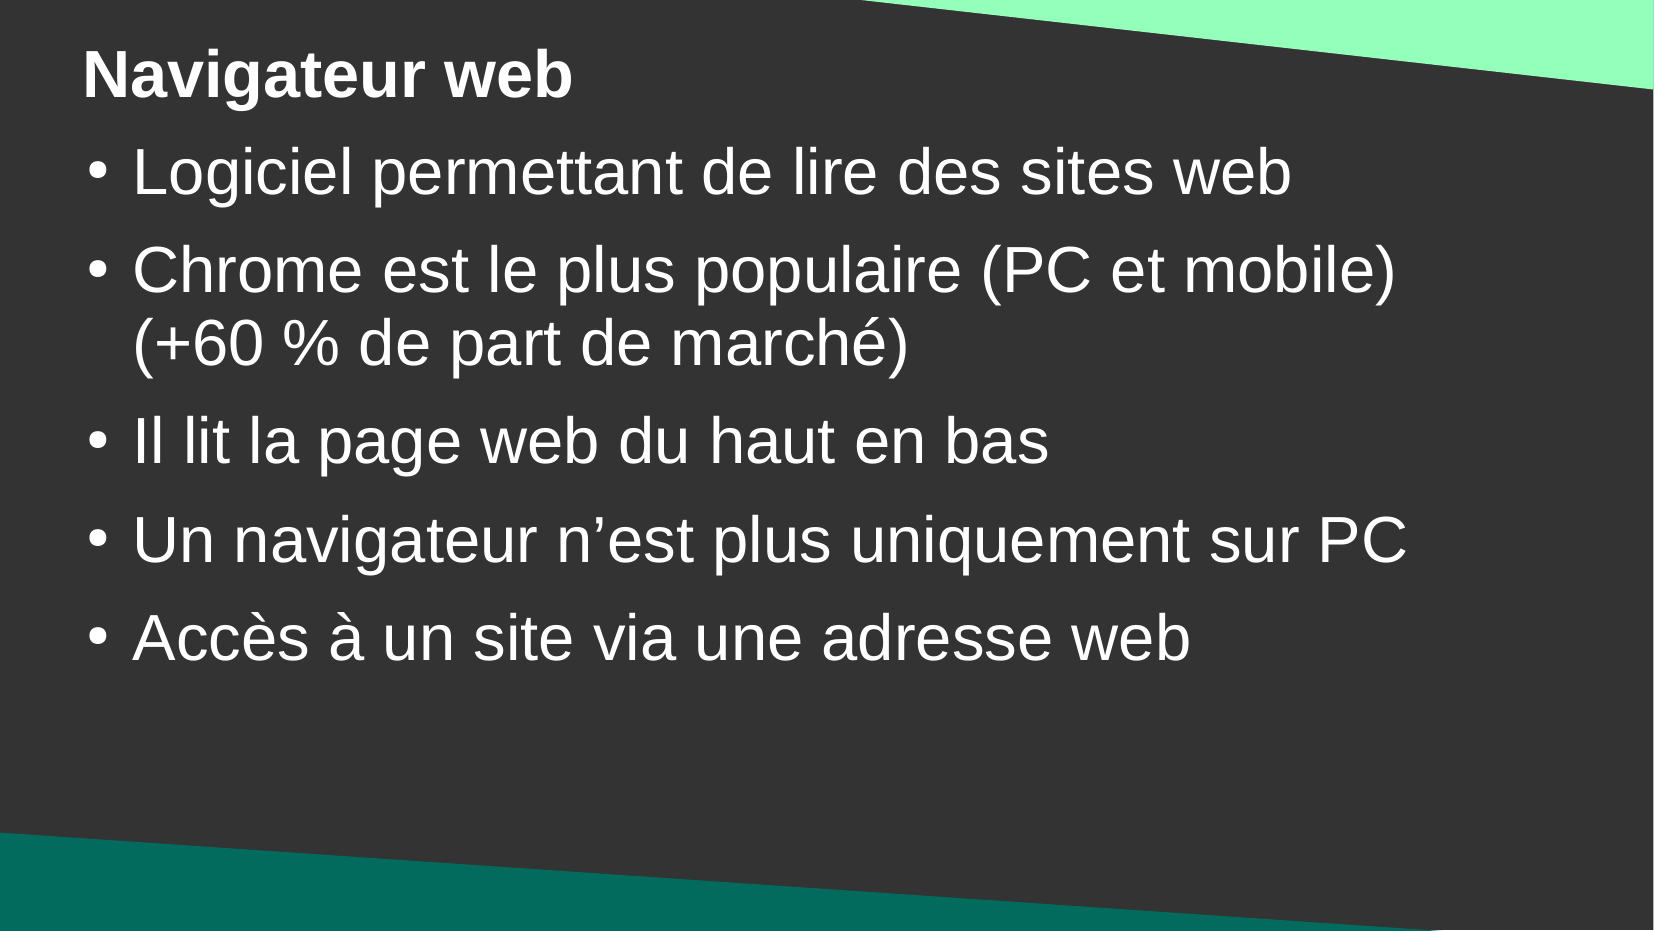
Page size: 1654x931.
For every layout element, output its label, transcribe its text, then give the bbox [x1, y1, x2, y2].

text_box [860, 0, 1654, 90]
title Navigateur web [82, 37, 1571, 114]
list Logiciel permettant de lire des sites web Chrome est le plus populaire (PC et mobile) (+60 % de part de marché) Il lit la page web du haut en bas Un navigateur n’est plus uniquement sur PC Accès à un site via une adresse web [70, 135, 1595, 675]
